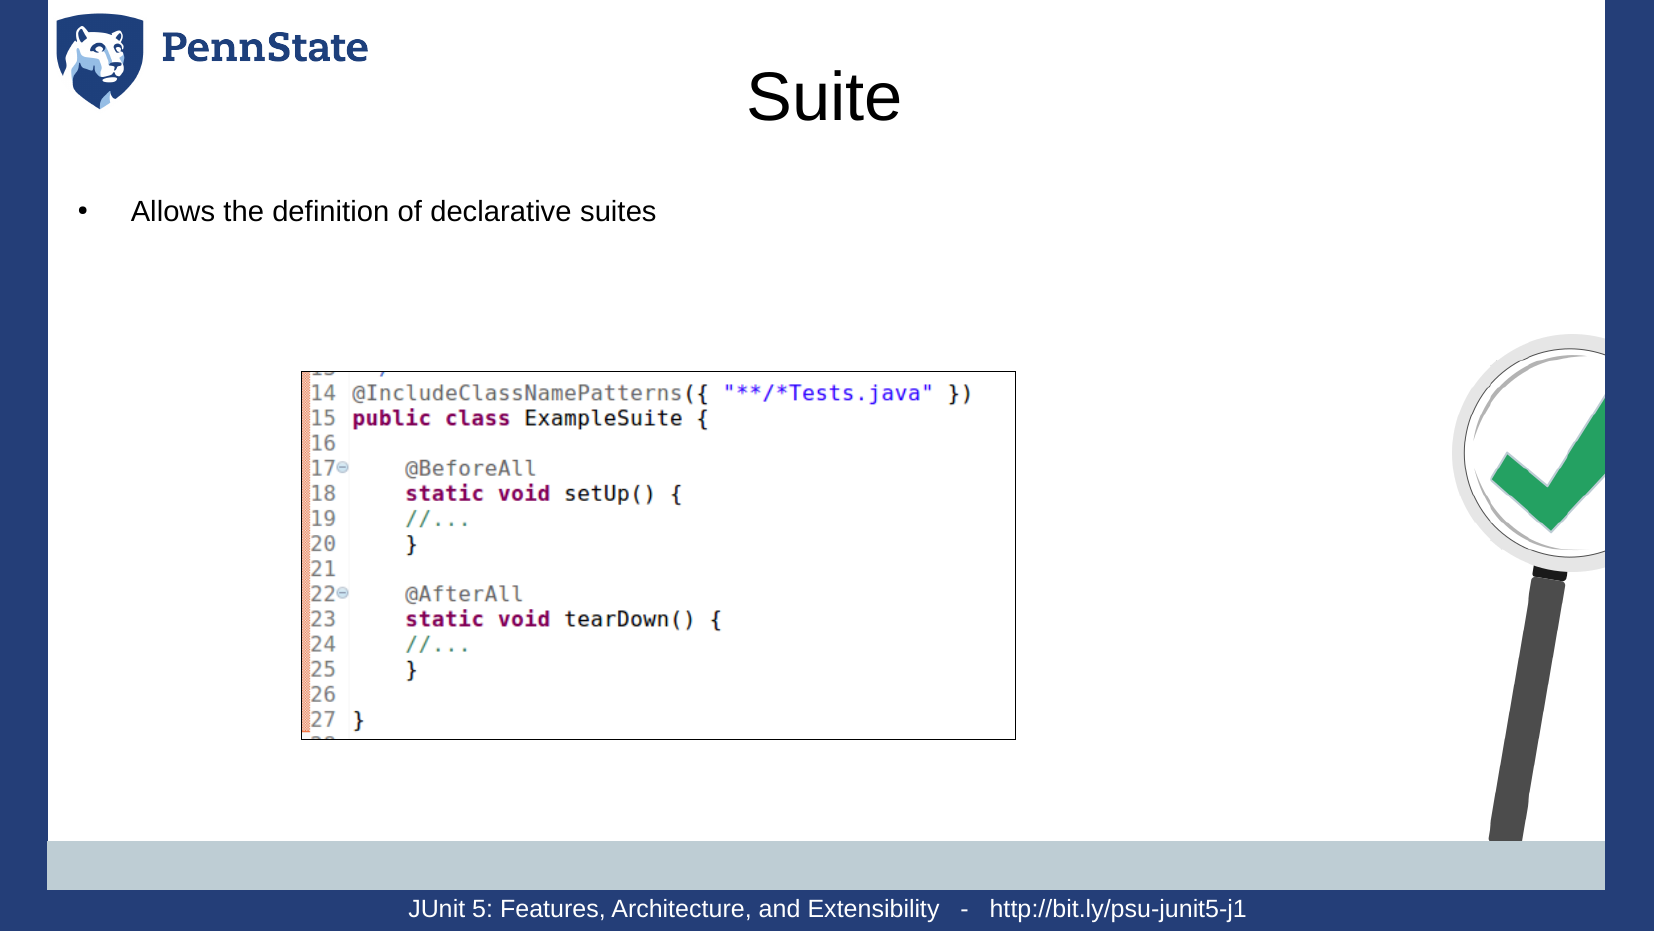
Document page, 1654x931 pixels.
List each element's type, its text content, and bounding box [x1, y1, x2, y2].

picture [48, 0, 411, 152]
picture [301, 371, 1016, 740]
title Suite [60, 19, 1591, 175]
picture [1452, 334, 1605, 841]
list Allows the definition of declarative suites [60, 195, 1486, 288]
